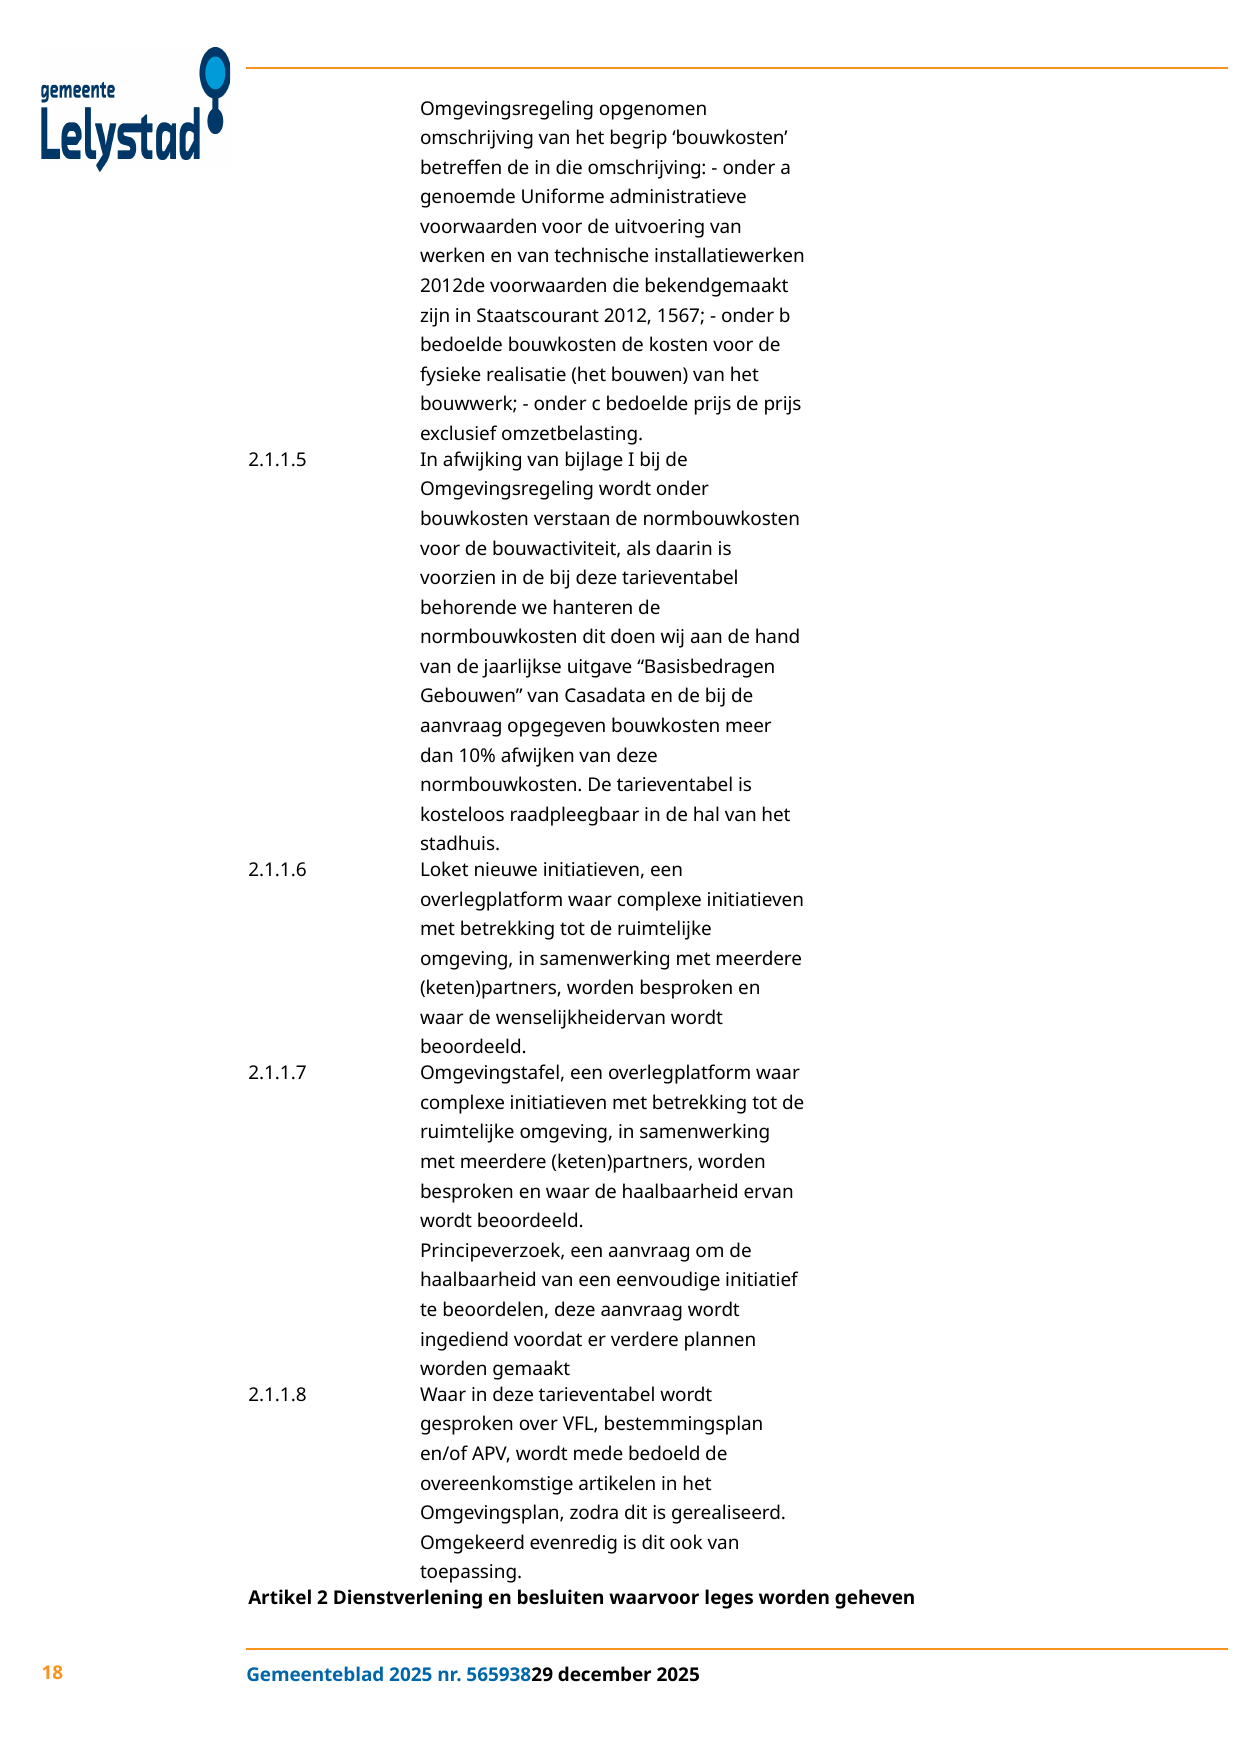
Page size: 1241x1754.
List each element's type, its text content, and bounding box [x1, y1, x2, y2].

table_cell [980, 446, 1152, 856]
table_cell Waar in deze tarieventabel wordt gesproken over VFL, bestemmingsplan en/of APV, wordt mede bedoeld de overeenkomstige artikelen in het Omgevingsplan, zodra dit is gerealiseerd. Omgekeerd evenredig is dit ook van toepassing. [420, 1381, 808, 1584]
table_cell 2.1.1.5 [248, 446, 420, 856]
table_cell [808, 95, 980, 446]
table_cell In afwijking van bijlage I bij de Omgevingsregeling wordt onder bouwkosten verstaan de normbouwkosten voor de bouwactiviteit, als daarin is voorzien in de bij deze tarieventabel behorende we hanteren de normbouwkosten dit doen wij aan de hand van de jaarlijkse uitgave “Basisbedragen Gebouwen” van Casadata en de bij de aanvraag opgegeven bouwkosten meer dan 10% afwijken van deze normbouwkosten. De tarieventabel is kosteloos raadpleegbaar in de hal van het stadhuis. [420, 446, 808, 856]
table_cell [980, 1060, 1152, 1381]
table_cell [980, 856, 1152, 1059]
table_cell [808, 446, 980, 856]
table_cell Loket nieuwe initiatieven, een overlegplatform waar complexe initiatieven met betrekking tot de ruimtelijke omgeving, in samenwerking met meerdere (keten)partners, worden besproken en waar de wenselijkheidervan wordt beoordeeld. [420, 856, 808, 1059]
table_cell [808, 856, 980, 1059]
table_cell 2.1.1.6 [248, 856, 420, 1059]
picture [41, 47, 231, 172]
table_cell 2.1.1.8 [248, 1381, 420, 1584]
table_cell [248, 95, 420, 446]
table_cell Omgevingstafel, een overlegplatform waar complexe initiatieven met betrekking tot de ruimtelijke omgeving, in samenwerking met meerdere (keten)partners, worden besproken en waar de haalbaarheid ervan wordt beoordeeld. Principeverzoek, een aanvraag om de haalbaarheid van een eenvoudige initiatief te beoordelen, deze aanvraag wordt ingediend voordat er verdere plannen worden gemaakt [420, 1060, 808, 1381]
table_cell 2.1.1.7 [248, 1060, 420, 1381]
table_cell [980, 1381, 1152, 1584]
table_cell [808, 1381, 980, 1584]
table_cell Artikel 2 Dienstverlening en besluiten waarvoor leges worden geheven [248, 1584, 980, 1610]
table_cell [808, 1060, 980, 1381]
table_cell Omgevingsregeling opgenomen omschrijving van het begrip ‘bouwkosten’ betreffen de in die omschrijving: - onder a genoemde Uniforme administratieve voorwaarden voor de uitvoering van werken en van technische installatiewerken 2012de voorwaarden die bekendgemaakt zijn in Staatscourant 2012, 1567; - onder b bedoelde bouwkosten de kosten voor de fysieke realisatie (het bouwen) van het bouwwerk; - onder c bedoelde prijs de prijs exclusief omzetbelasting. [420, 95, 808, 446]
table_cell [980, 95, 1152, 446]
